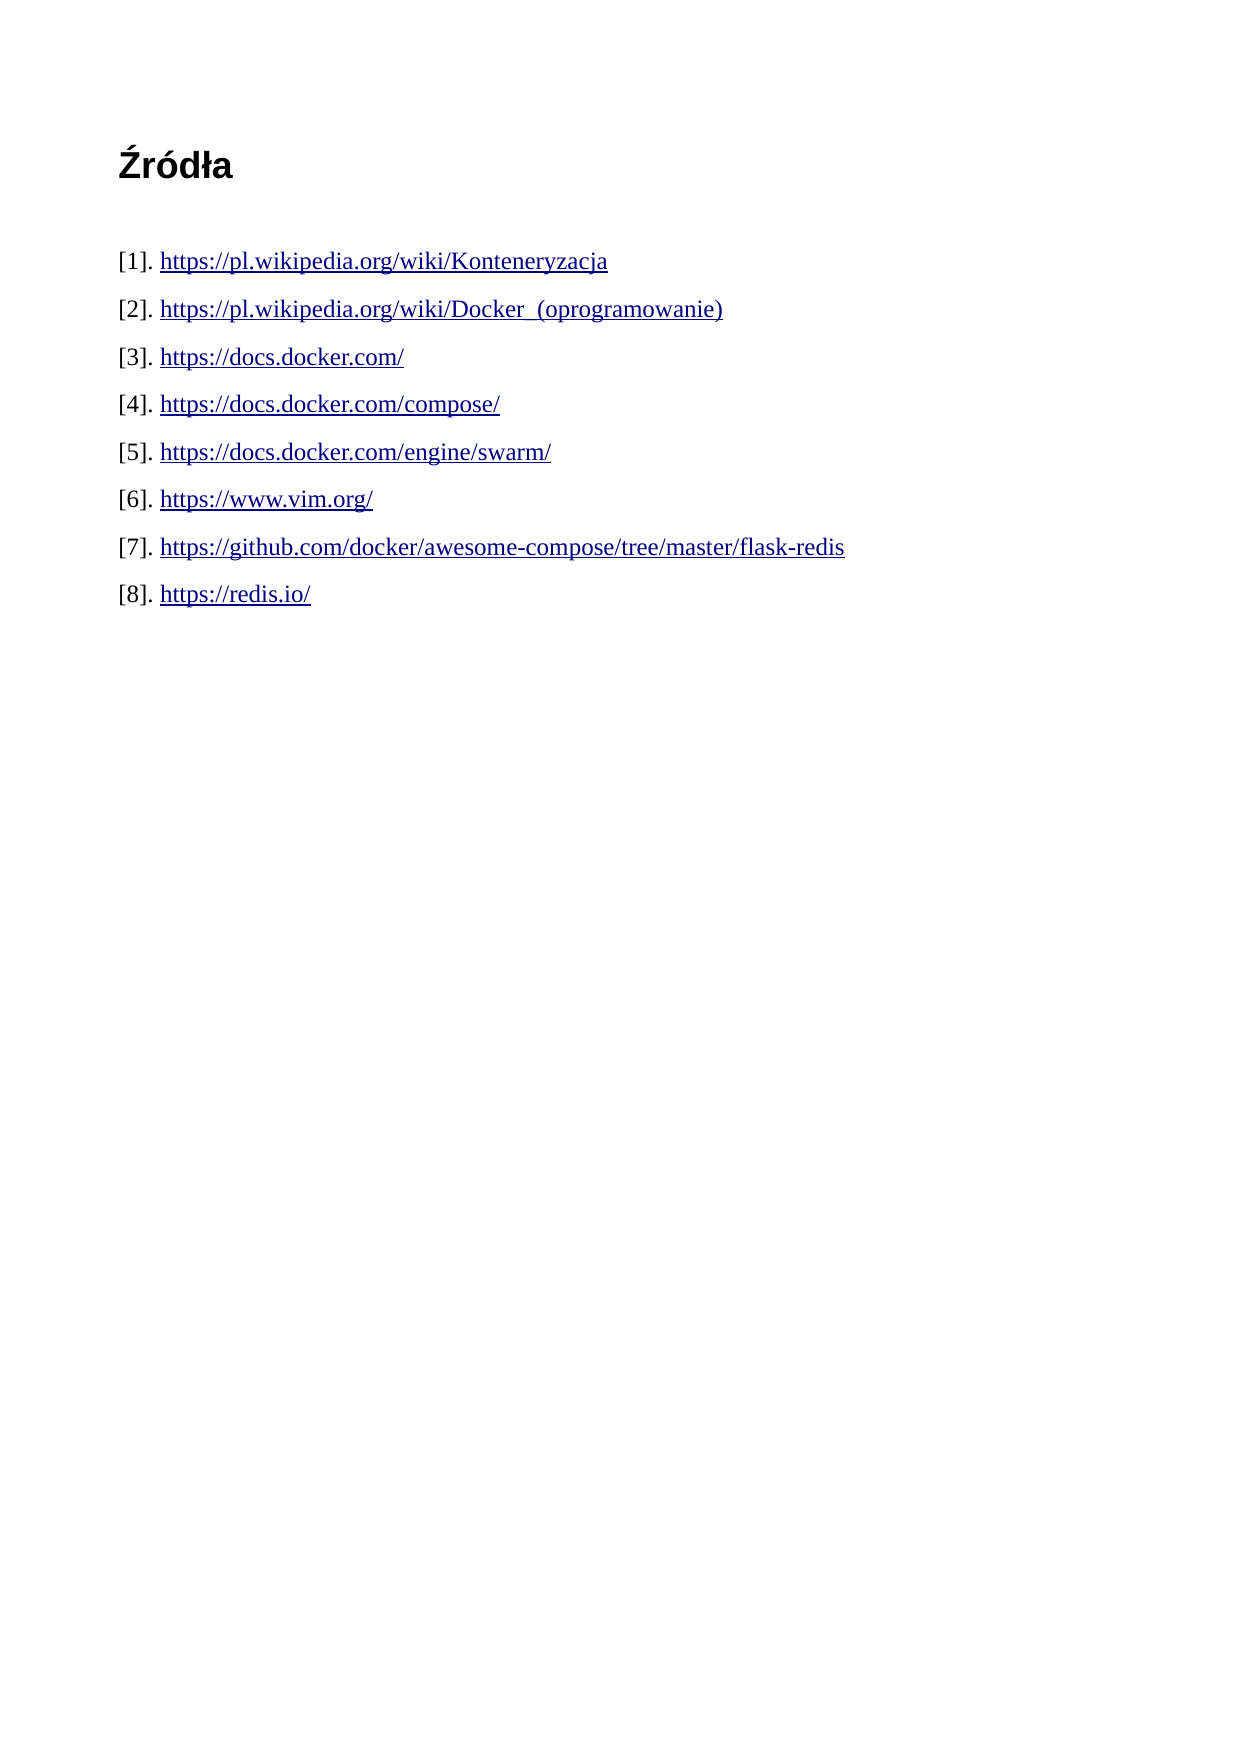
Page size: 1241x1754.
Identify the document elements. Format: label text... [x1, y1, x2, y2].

text [1]. https://pl.wikipedia.org/wiki/Konteneryzacja [118, 246, 1122, 275]
text [5]. https://docs.docker.com/engine/swarm/ [118, 437, 1122, 466]
text [8]. https://redis.io/ [118, 579, 1122, 608]
text [3]. https://docs.docker.com/ [118, 342, 1122, 370]
text [4]. https://docs.docker.com/compose/ [118, 389, 1122, 418]
subtitle Źródła [118, 143, 1122, 186]
text [2]. https://pl.wikipedia.org/wiki/Docker_(oprogramowanie) [118, 294, 1122, 323]
text [7]. https://github.com/docker/awesome-compose/tree/master/flask-redis [118, 532, 1122, 561]
text [6]. https://www.vim.org/ [118, 484, 1122, 513]
